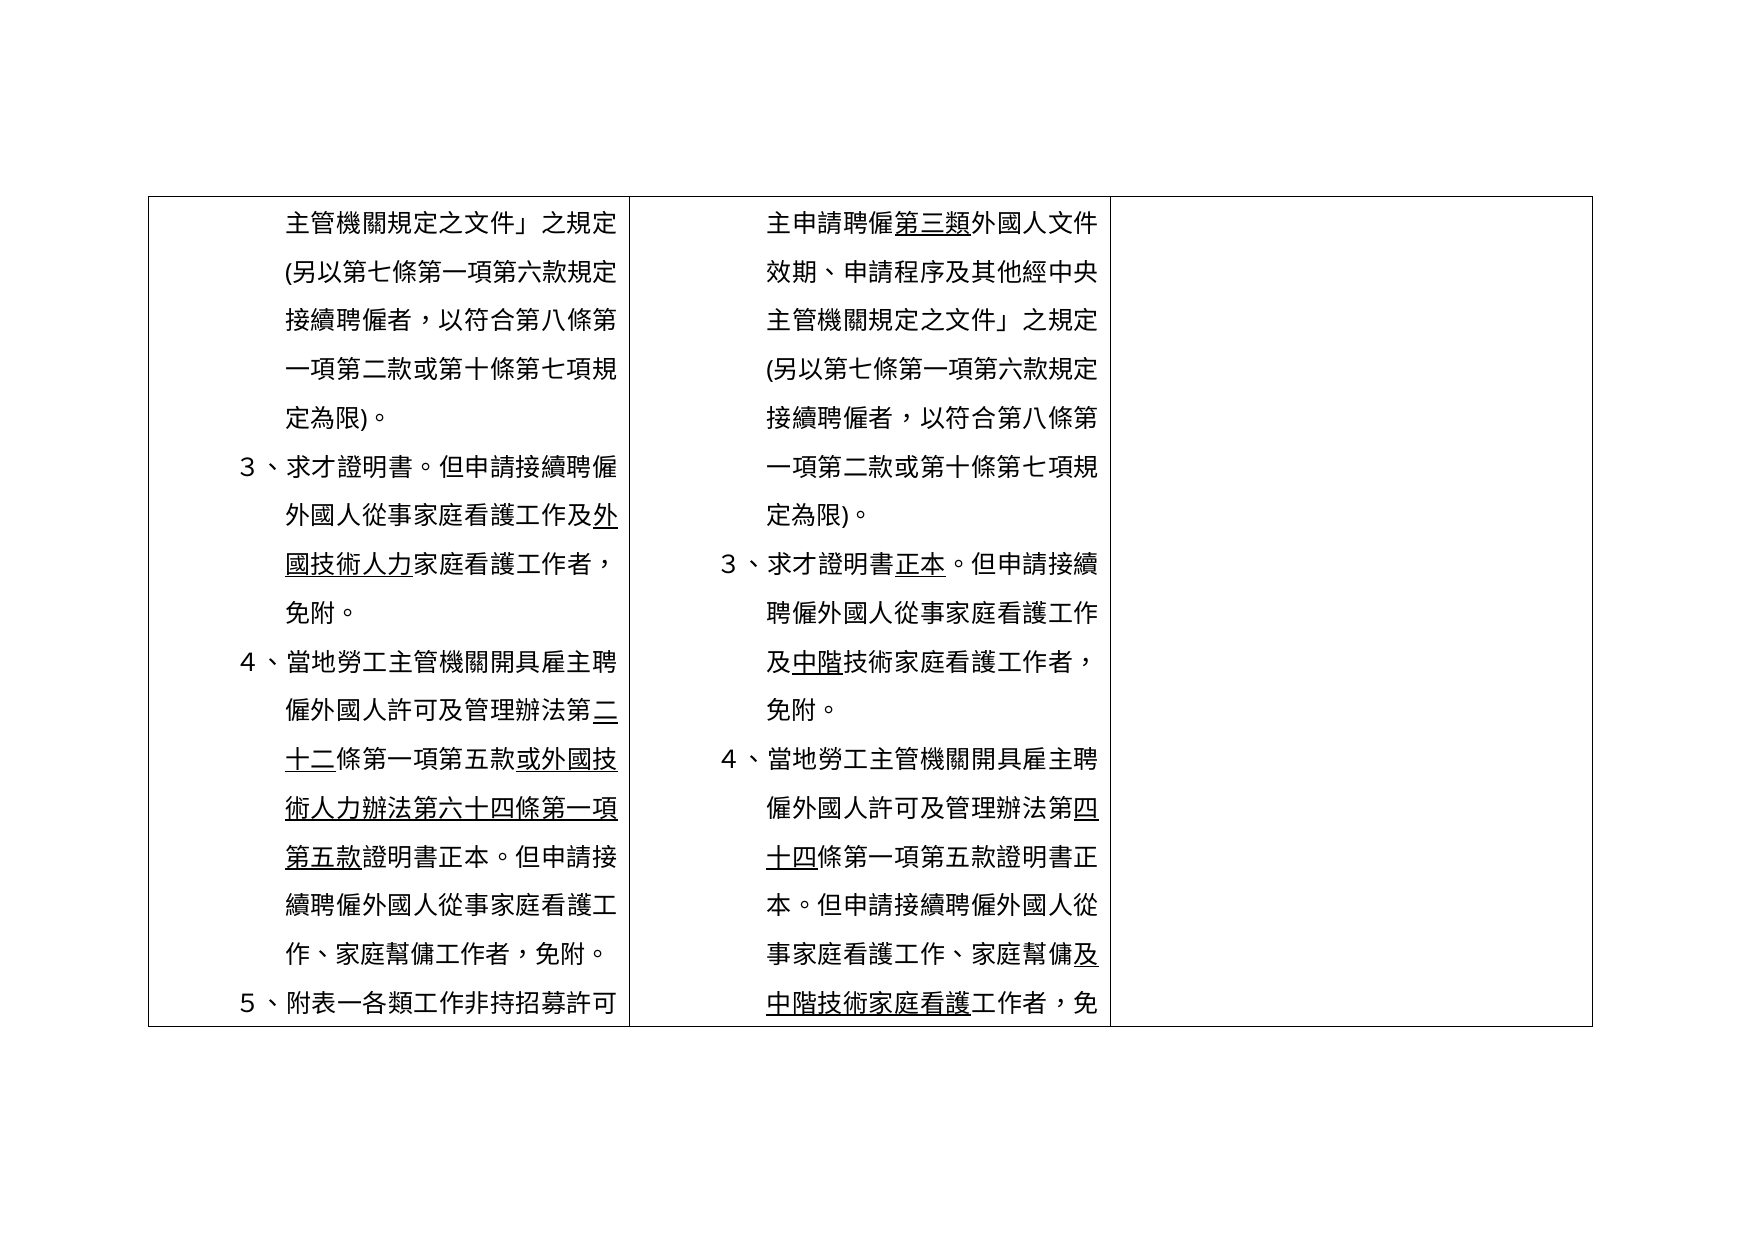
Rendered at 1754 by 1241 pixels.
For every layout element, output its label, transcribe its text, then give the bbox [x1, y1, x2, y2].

table_cell 主管機關規定之文件」之規定 (另以第七條第一項第六款規定接續聘僱者，以符合第八條第一項第二款或第十條第七項規定為限)。 ３、求才證明書。但申請接續聘僱外國人從事家庭看護工作及外國技術人力家庭看護工作者，免附。 ４、當地勞工主管機關開具雇主聘僱外國人許可及管理辦法第二十二條第一項第五款或外國技術人力辦法第六十四條第一項第五款證明書正本。但申請接續聘僱外國人從事家庭看護工作、家庭幫傭工作者，免附。 ５、附表一各類工作非持招募許可 [149, 197, 629, 1026]
table_cell 主申請聘僱第三類外國人文件效期、申請程序及其他經中央主管機關規定之文件」之規定 (另以第七條第一項第六款規定接續聘僱者，以符合第八條第一項第二款或第十條第七項規定為限)。 ３、求才證明書正本。但申請接續聘僱外國人從事家庭看護工作及中階技術家庭看護工作者，免附。 ４、當地勞工主管機關開具雇主聘僱外國人許可及管理辦法第四十四條第一項第五款證明書正本。但申請接續聘僱外國人從事家庭看護工作、家庭幫傭及中階技術家庭看護工作者，免 [630, 197, 1110, 1026]
table_cell [1111, 197, 1592, 1026]
